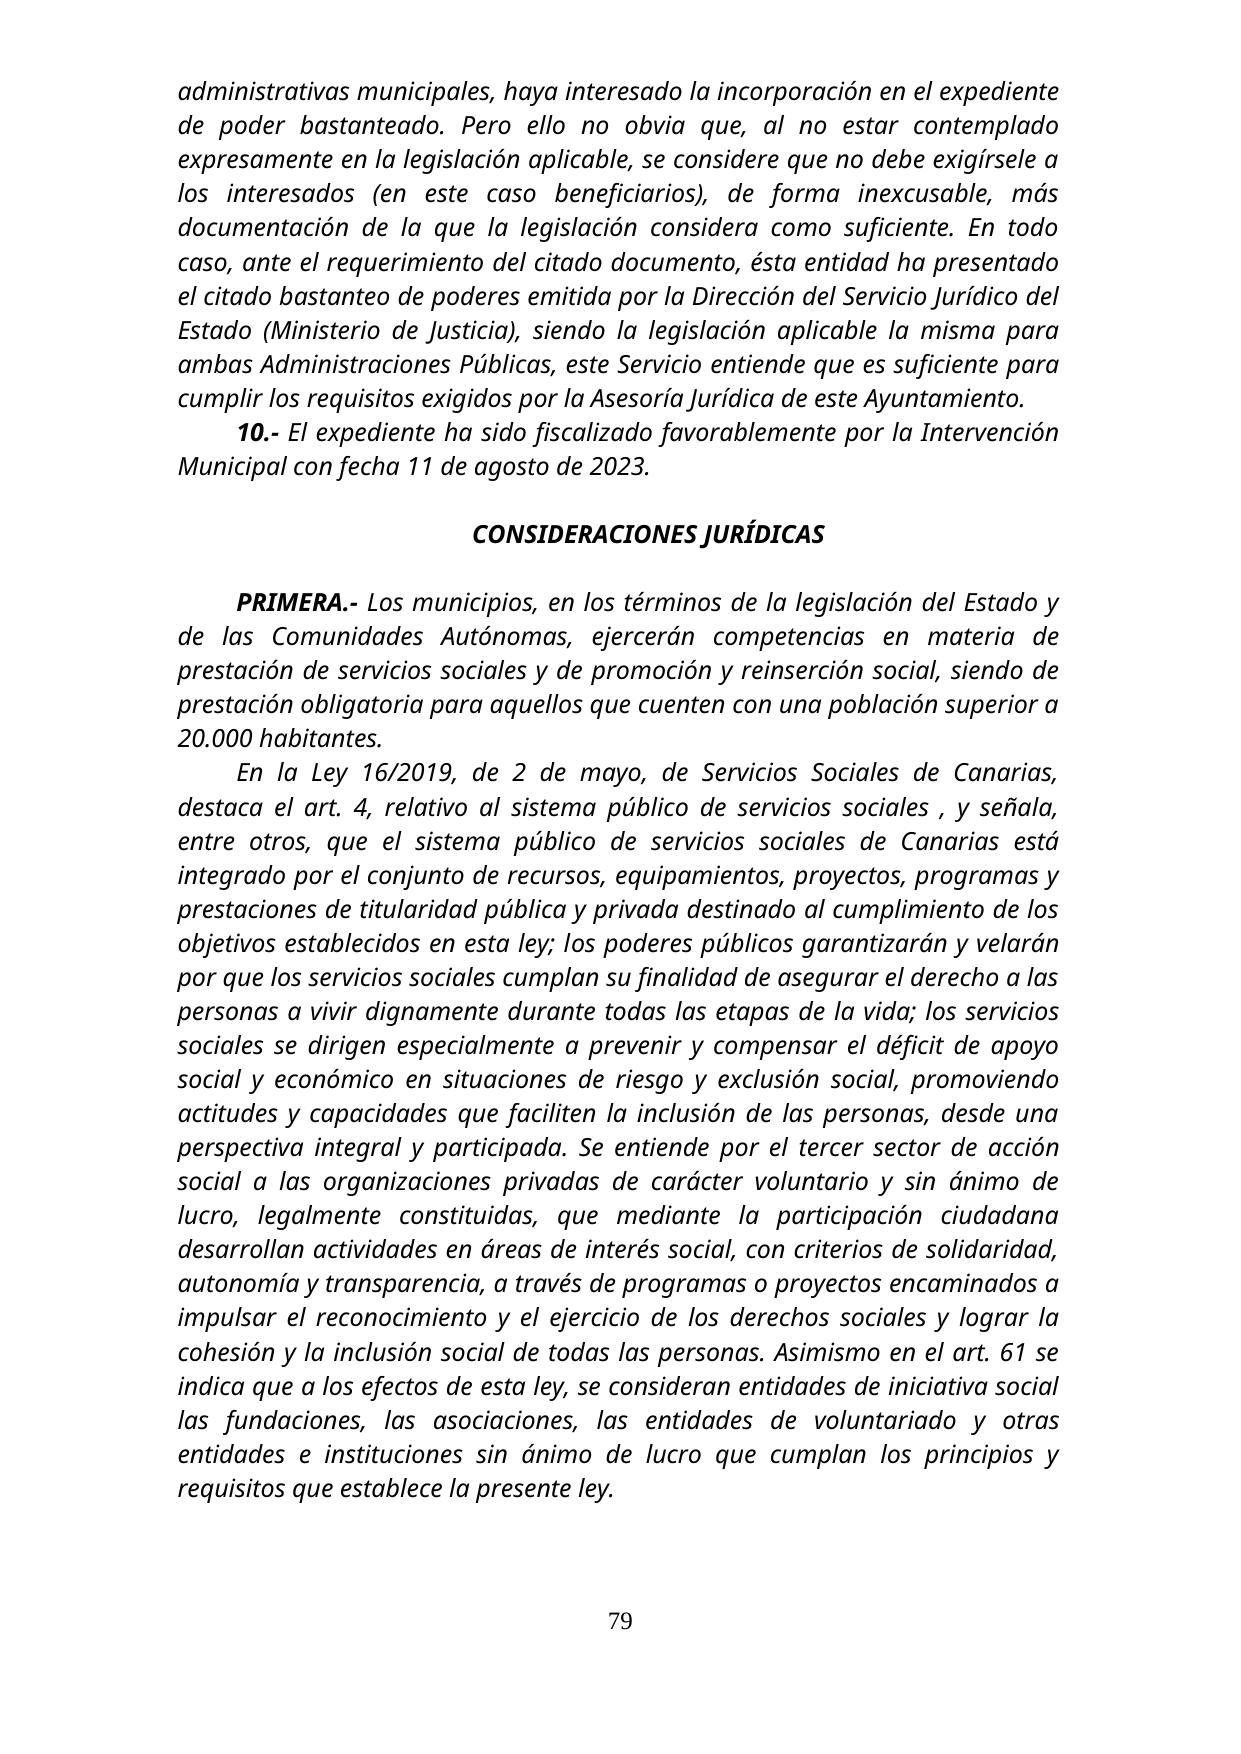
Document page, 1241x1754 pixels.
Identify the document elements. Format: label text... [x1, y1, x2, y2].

text PRIMERA.- Los municipios, en los términos de la legislación del Estado y de las Comunidades Autónomas, ejercerán competencias en materia de prestación de servicios sociales y de promoción y reinserción social, siendo de prestación obligatoria para aquellos que cuenten con una población superior a 20.000 habitantes. [177, 585, 1063, 755]
text En la Ley 16/2019, de 2 de mayo, de Servicios Sociales de Canarias, destaca el art. 4, relativo al sistema público de servicios sociales , y señala, entre otros, que el sistema público de servicios sociales de Canarias está integrado por el conjunto de recursos, equipamientos, proyectos, programas y prestaciones de titularidad pública y privada destinado al cumplimiento de los objetivos establecidos en esta ley; los poderes públicos garantizarán y velarán por que los servicios sociales cumplan su finalidad de asegurar el derecho a las personas a vivir dignamente durante todas las etapas de la vida; los servicios sociales se dirigen especialmente a prevenir y compensar el déficit de apoyo social y económico en situaciones de riesgo y exclusión social, promoviendo actitudes y capacidades que faciliten la inclusión de las personas, desde una perspectiva integral y participada. Se entiende por el tercer sector de acción social a las organizaciones privadas de carácter voluntario y sin ánimo de lucro, legalmente constituidas, que mediante la participación ciudadana desarrollan actividades en áreas de interés social, con criterios de solidaridad, autonomía y transparencia, a través de programas o proyectos encaminados a impulsar el reconocimiento y el ejercicio de los derechos sociales y lograr la cohesión y la inclusión social de todas las personas. Asimismo en el art. 61 se indica que a los efectos de esta ley, se consideran entidades de iniciativa social las fundaciones, las asociaciones, las entidades de voluntariado y otras entidades e instituciones sin ánimo de lucro que cumplan los principios y requisitos que establece la presente ley. [177, 755, 1063, 1504]
text 10.- El expediente ha sido fiscalizado favorablemente por la Intervención Municipal con fecha 11 de agosto de 2023. [177, 414, 1063, 483]
subtitle CONSIDERACIONES JURÍDICAS [177, 517, 1063, 551]
text administrativas municipales, haya interesado la incorporación en el expediente de poder bastanteado. Pero ello no obvia que, al no estar contemplado expresamente en la legislación aplicable, se considere que no debe exigírsele a los interesados (en este caso beneficiarios), de forma inexcusable, más documentación de la que la legislación considera como suficiente. En todo caso, ante el requerimiento del citado documento, ésta entidad ha presentado el citado bastanteo de poderes emitida por la Dirección del Servicio Jurídico del Estado (Ministerio de Justicia), siendo la legislación aplicable la misma para ambas Administraciones Públicas, este Servicio entiende que es suficiente para cumplir los requisitos exigidos por la Asesoría Jurídica de este Ayuntamiento. [177, 74, 1063, 414]
